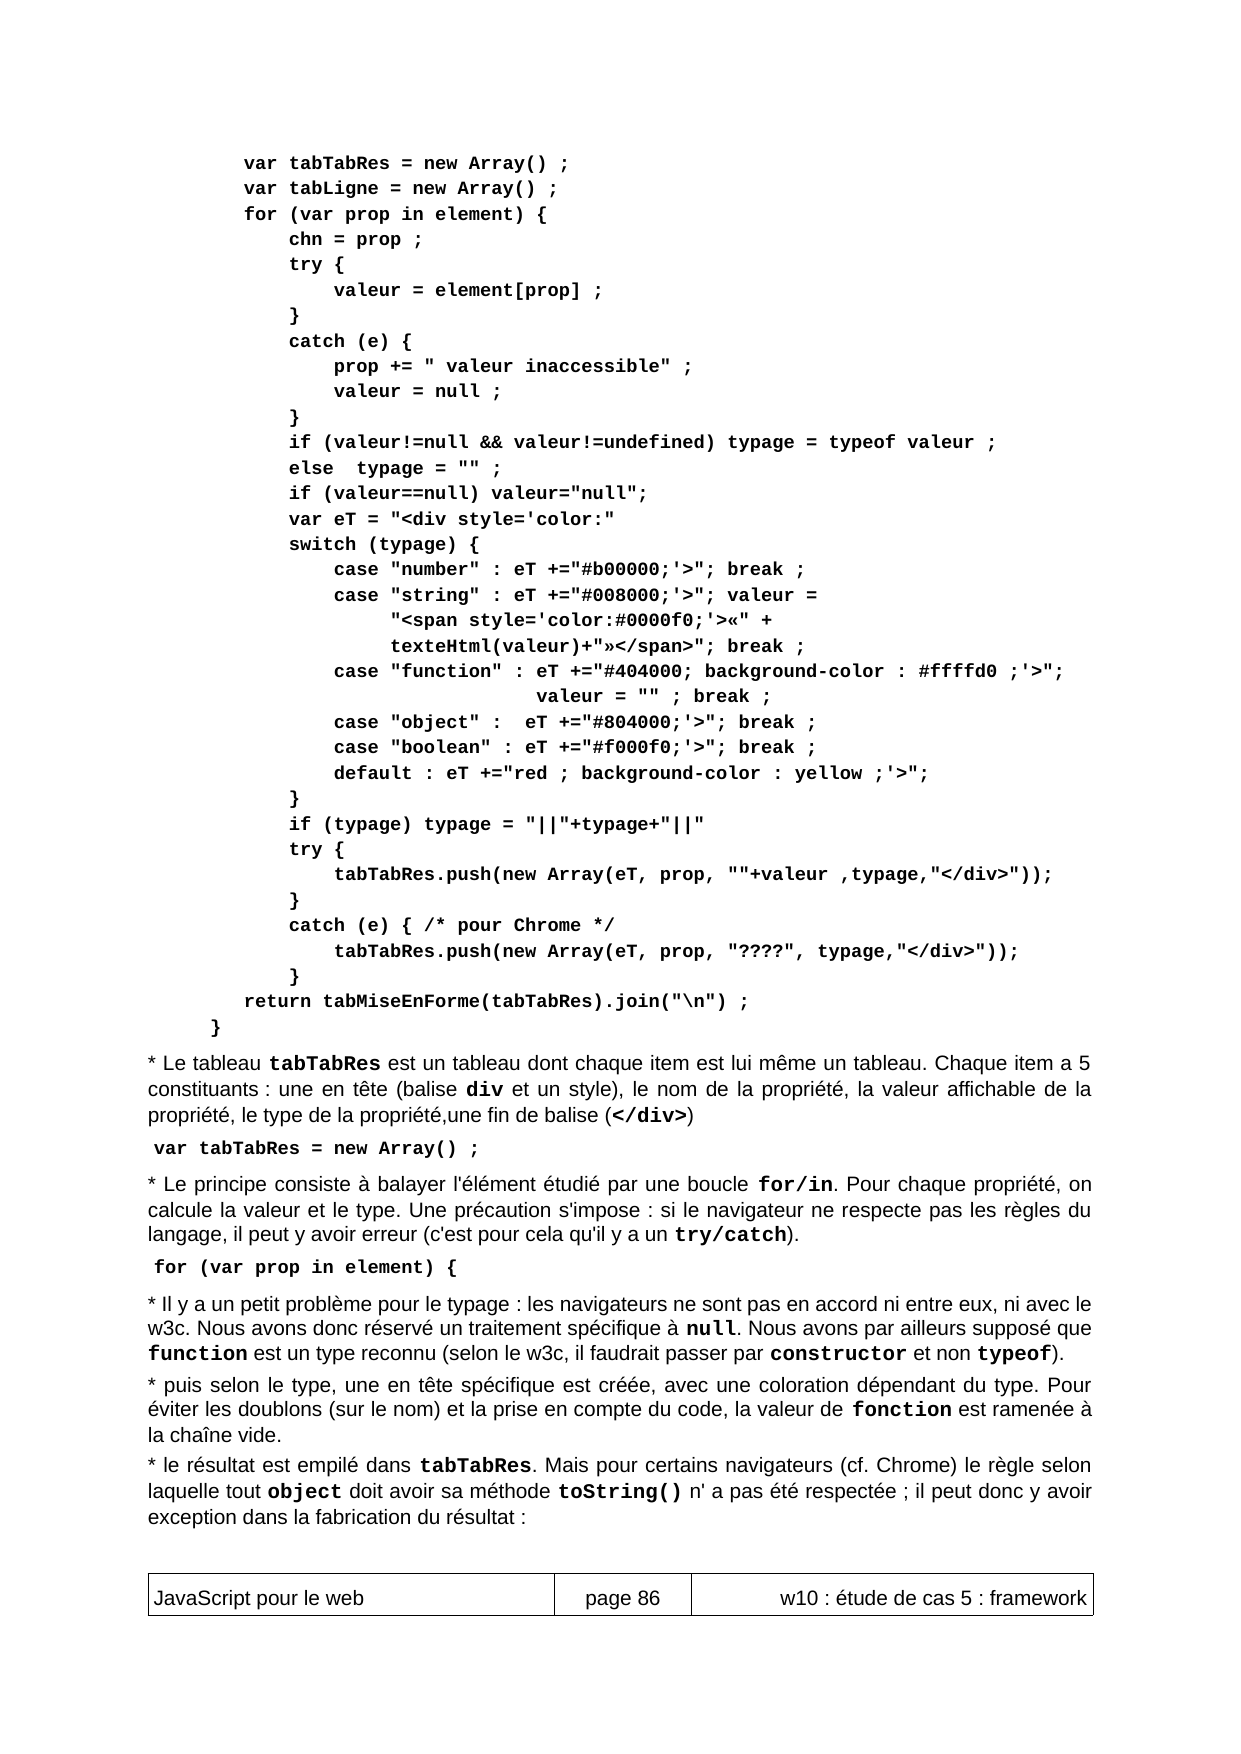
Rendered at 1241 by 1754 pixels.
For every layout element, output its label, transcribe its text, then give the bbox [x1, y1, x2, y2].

text if (valeur!=null && valeur!=undefined) typage = typeof valeur ; [148, 427, 1093, 453]
text for (var prop in element) { [148, 198, 1093, 224]
text try { [148, 834, 1093, 859]
text } [148, 783, 1093, 808]
text for (var prop in element) { [148, 1252, 1093, 1285]
text if (typage) typage = "||"+typage+"||" [148, 808, 1093, 834]
text valeur = element[prop] ; [148, 275, 1093, 300]
text return tabMiseEnForme(tabTabRes).join("\n") ; [148, 986, 1093, 1012]
text } [148, 961, 1093, 986]
text * le résultat est empilé dans tabTabRes. Mais pour certains navigateurs (cf. Chrome) le règle selon laquelle tout object doit avoir sa méthode toString() n' a pas été respectée ; il peut donc y avoir exception dans la fabrication du résultat : [148, 1453, 1093, 1529]
text * Il y a un petit problème pour le typage : les navigateurs ne sont pas en accord ni entre eux, ni avec le w3c. Nous avons donc réservé un traitement spécifique à null. Nous avons par ailleurs supposé que function est un type reconnu (selon le w3c, il faudrait passer par constructor et non typeof). [148, 1291, 1093, 1367]
text var eT = "<div style='color:" [148, 503, 1093, 529]
text if (valeur==null) valeur="null"; [148, 478, 1093, 503]
text case "number" : eT +="#b00000;'>"; break ; [148, 554, 1093, 580]
text * puis selon le type, une en tête spécifique est créée, avec une coloration dépendant du type. Pour éviter les doublons (sur le nom) et la prise en compte du code, la valeur de fonction est ramenée à la chaîne vide. [148, 1373, 1093, 1447]
text "<span style='color:#0000f0;'>«" + [148, 605, 1093, 631]
text tabTabRes.push(new Array(eT, prop, ""+valeur ,typage,"</div>")); [148, 859, 1093, 885]
text } [148, 300, 1093, 326]
text * Le principe consiste à balayer l'élément étudié par une boucle for/in. Pour chaque propriété, on calcule la valeur et le type. Une précaution s'impose : si le navigateur ne respecte pas les règles du langage, il peut y avoir erreur (c'est pour cela qu'il y a un try/catch). [148, 1172, 1093, 1248]
text switch (typage) { [148, 529, 1093, 554]
text prop += " valeur inaccessible" ; [148, 351, 1093, 376]
text } [148, 1012, 1093, 1045]
text chn = prop ; [148, 224, 1093, 249]
text var tabTabRes = new Array() ; [148, 148, 1093, 173]
text else typage = "" ; [148, 453, 1093, 478]
text catch (e) { /* pour Chrome */ [148, 910, 1093, 936]
text valeur = null ; [148, 376, 1093, 402]
text var tabLigne = new Array() ; [148, 173, 1093, 198]
text try { [148, 249, 1093, 275]
text texteHtml(valeur)+"»</span>"; break ; [148, 631, 1093, 656]
text tabTabRes.push(new Array(eT, prop, "????", typage,"</div>")); [148, 936, 1093, 961]
text var tabTabRes = new Array() ; [148, 1133, 1093, 1166]
text * Le tableau tabTabRes est un tableau dont chaque item est lui même un tableau. Chaque item a 5 constituants : une en tête (balise div et un style), le nom de la propriété, la valeur affichable de la propriété, le type de la propriété,une fin de balise (</div>) [148, 1051, 1093, 1129]
text case "string" : eT +="#008000;'>"; valeur = [148, 580, 1093, 605]
text valeur = "" ; break ; [148, 681, 1093, 707]
text case "function" : eT +="#404000; background-color : #ffffd0 ;'>"; [148, 656, 1093, 681]
text default : eT +="red ; background-color : yellow ;'>"; [148, 758, 1093, 783]
text case "boolean" : eT +="#f000f0;'>"; break ; [148, 732, 1093, 758]
text } [148, 885, 1093, 910]
text case "object" : eT +="#804000;'>"; break ; [148, 707, 1093, 732]
text catch (e) { [148, 326, 1093, 351]
text } [148, 402, 1093, 427]
